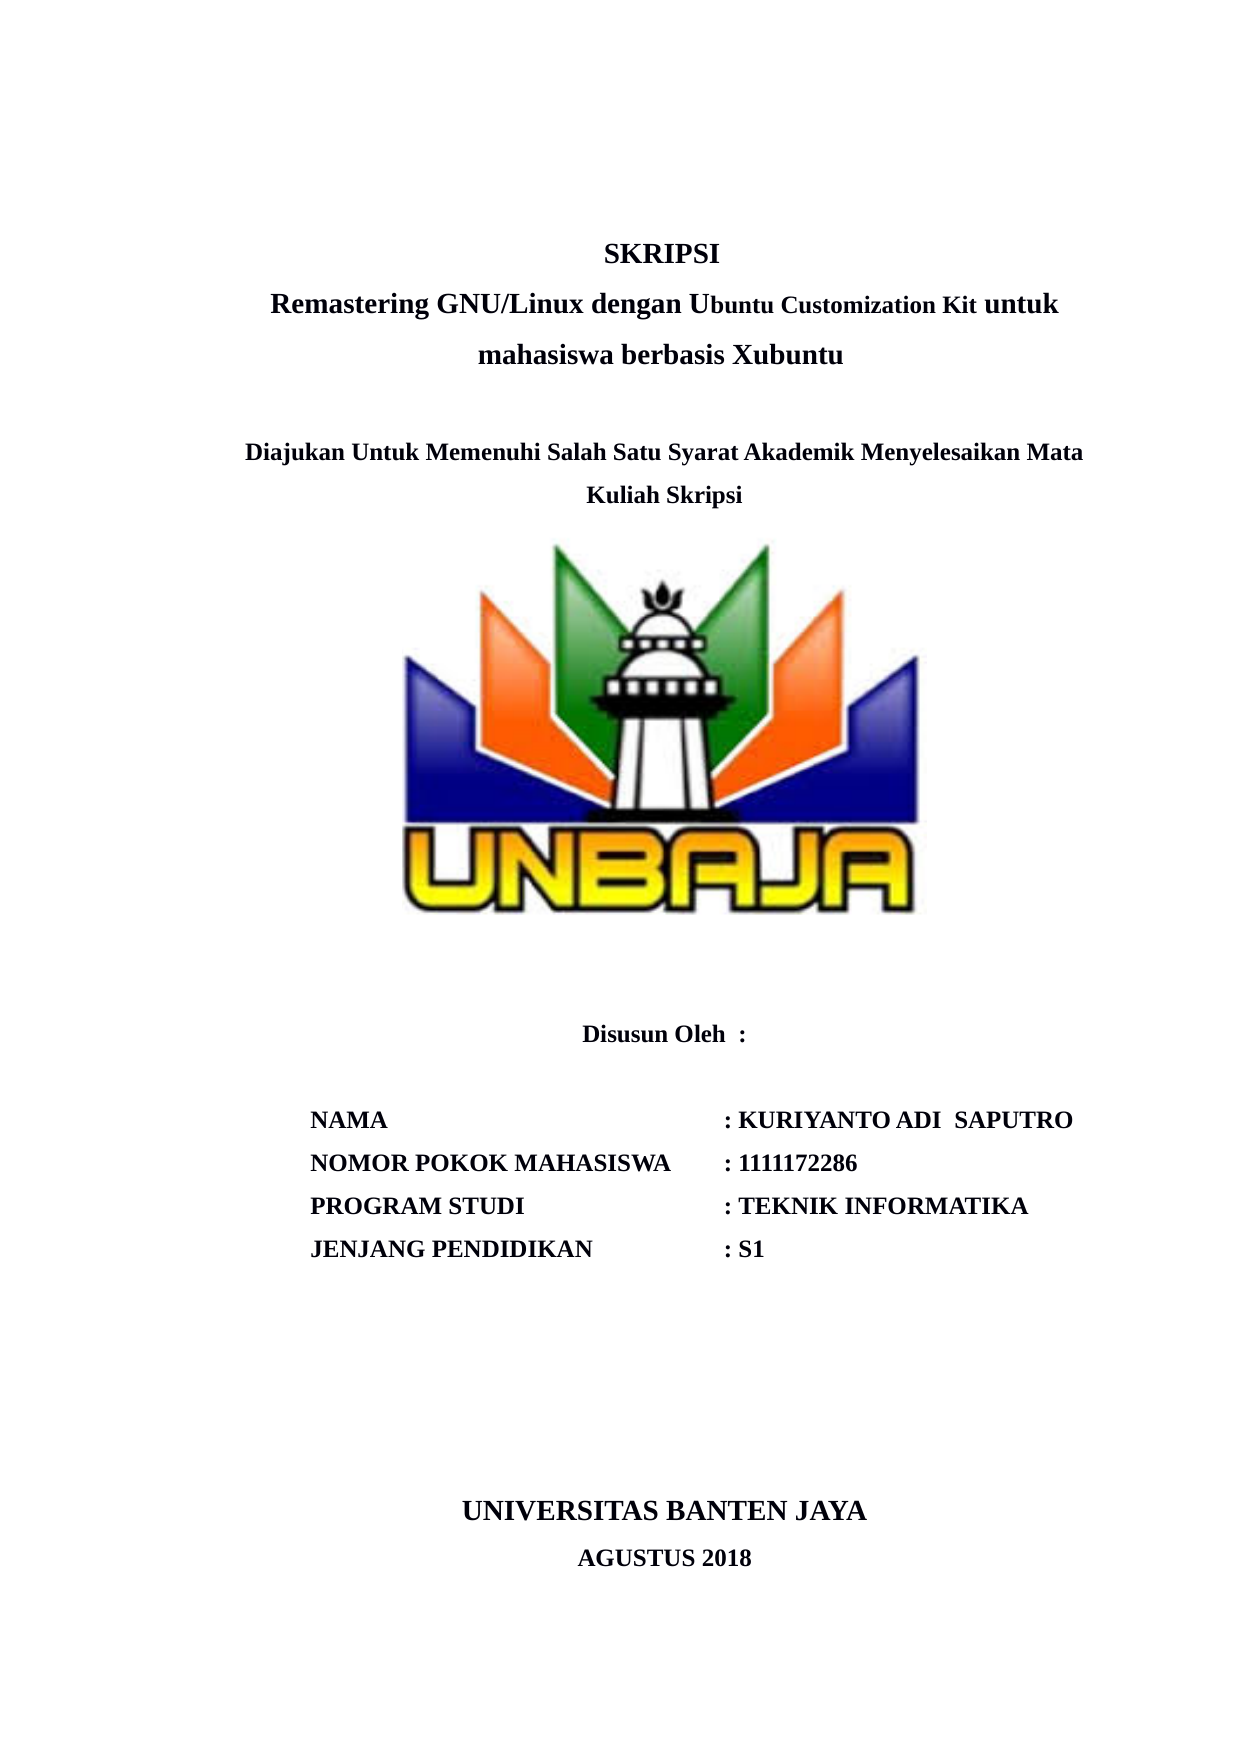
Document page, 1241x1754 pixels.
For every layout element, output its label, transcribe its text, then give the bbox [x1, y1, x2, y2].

text UNIVERSITAS BANTEN JAYA [236, 1493, 1093, 1527]
picture [402, 523, 927, 962]
text JENJANG PENDIDIKAN : S1 [236, 1234, 1093, 1263]
text Disusun Oleh : [236, 1019, 1093, 1047]
text AGUSTUS 2018 [236, 1543, 1093, 1572]
text NOMOR POKOK MAHASISWA : 1111172286 [236, 1148, 1093, 1177]
text PROGRAM STUDI : TEKNIK INFORMATIKA [236, 1191, 1093, 1220]
text Diajukan Untuk Memenuhi Salah Satu Syarat Akademik Menyelesaikan Mata Kuliah Skripsi [236, 437, 1093, 509]
text Remastering GNU/Linux dengan Ubuntu Customization Kit untuk mahasiswa berbasis Xubuntu [236, 287, 1093, 370]
text NAMA : KURIYANTO ADI SAPUTRO [236, 1105, 1093, 1134]
text SKRIPSI [236, 236, 1087, 270]
